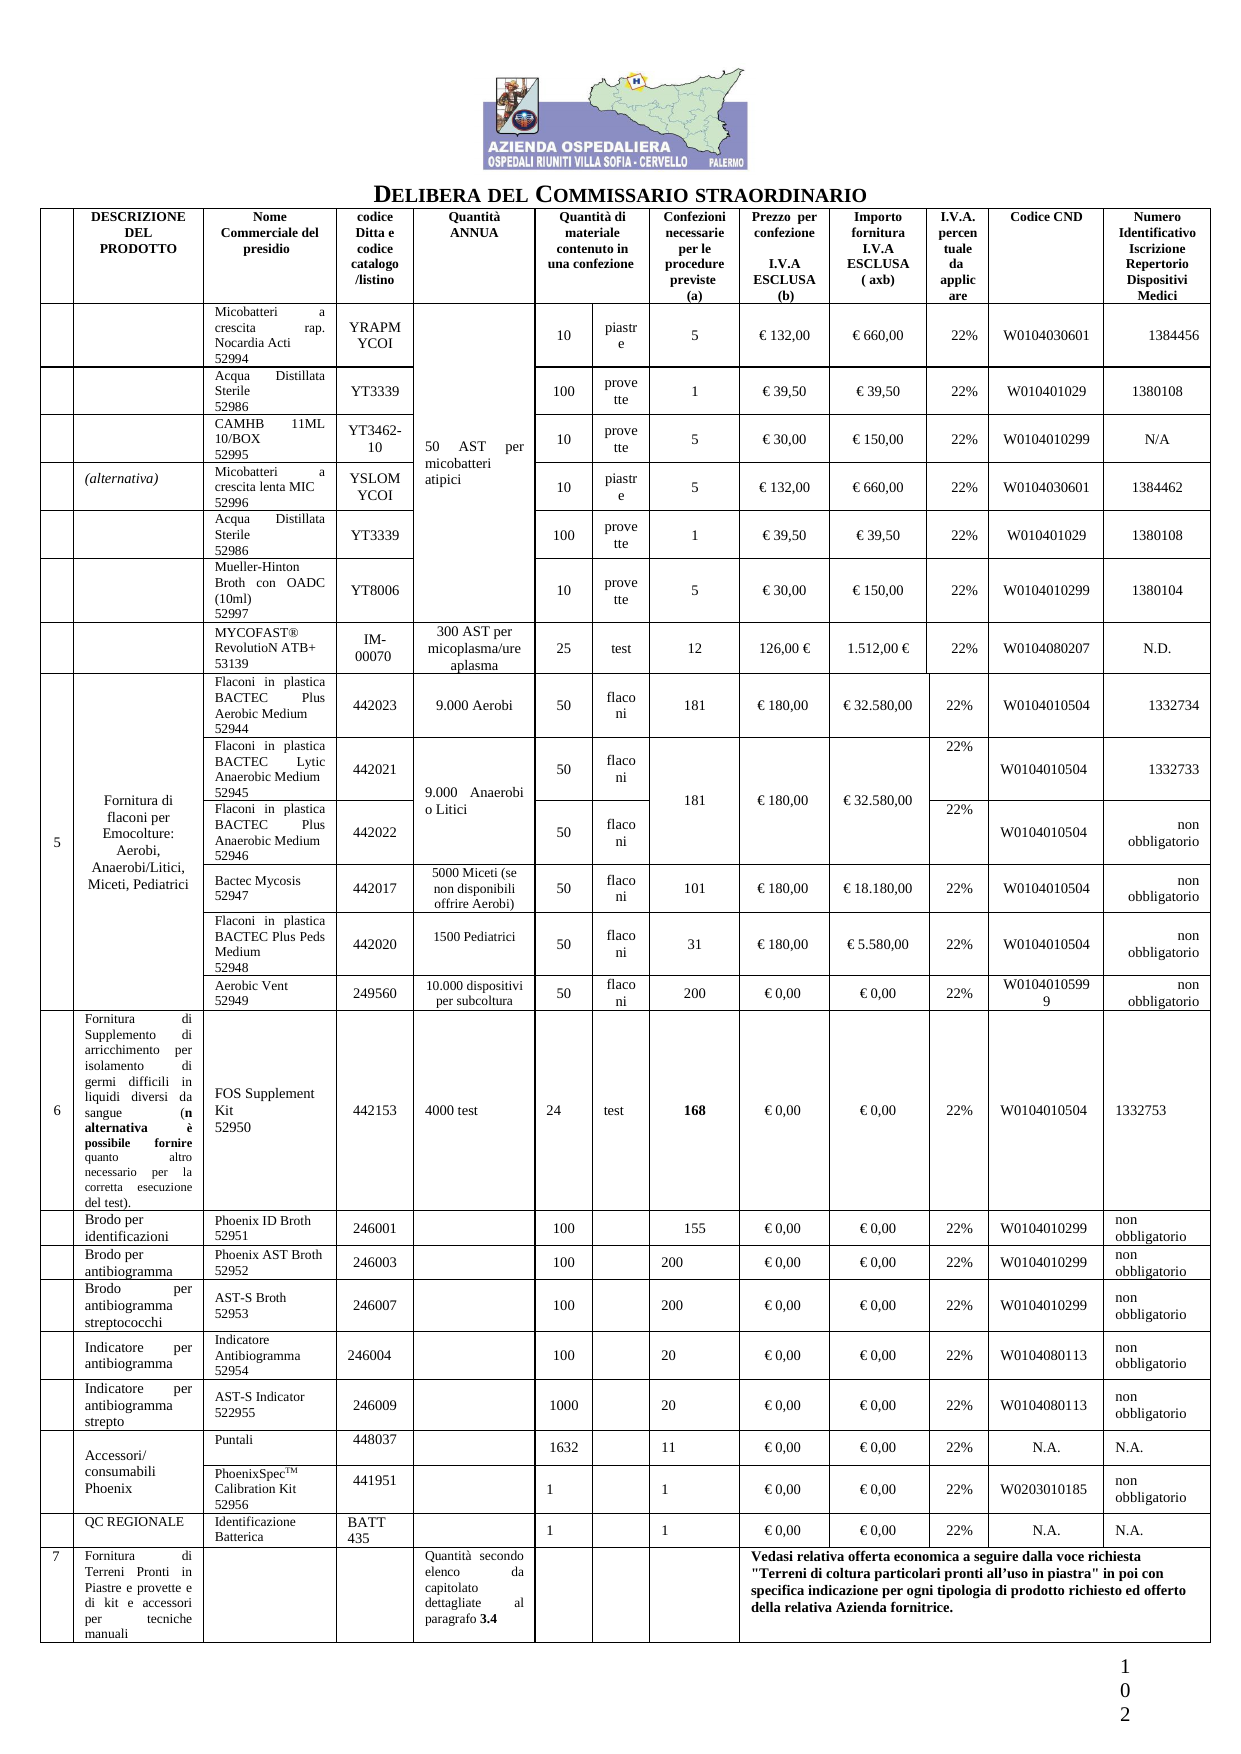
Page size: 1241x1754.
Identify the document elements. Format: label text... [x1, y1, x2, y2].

table_cell Identificazione Batterica [204, 1514, 336, 1547]
table_cell 442017 [337, 865, 413, 912]
table_cell W0104030601 [989, 463, 1103, 510]
table_cell W0104010299 [989, 415, 1103, 462]
table_cell non obbligatorio [1104, 976, 1210, 1010]
table_cell (alternativa) [74, 463, 203, 510]
table_cell 9.000 Aerobi [414, 674, 534, 737]
table_cell 7 [41, 1548, 73, 1642]
table_cell W0104080207 [989, 623, 1103, 673]
table_cell € 0,00 [830, 1514, 929, 1547]
table_cell Brodo per identificazioni [74, 1211, 203, 1245]
table_cell [593, 1466, 649, 1512]
table_cell [74, 304, 203, 366]
table_cell Codice CND [989, 209, 1103, 303]
table_cell non obbligatorio [1104, 913, 1210, 975]
table_cell 1500 Pediatrici [414, 913, 534, 975]
table_cell 441951 [337, 1466, 413, 1512]
table_cell € 150,00 [830, 415, 926, 462]
table_cell 126,00 € [740, 623, 829, 673]
table_cell 22% [930, 1332, 988, 1378]
table_cell 31 [650, 913, 739, 975]
table_cell 50 [536, 801, 592, 864]
table_cell [29, 737, 40, 800]
table_cell € 0,00 [830, 1011, 929, 1210]
table_cell provette [593, 559, 649, 622]
table_cell Aerobic Vent 52949 [204, 976, 336, 1010]
table_cell [29, 1465, 40, 1512]
table_cell [204, 1548, 336, 1642]
table_cell [29, 414, 40, 462]
table_cell Fornitura di flaconi per Emocolture: Aerobi, Anaerobi/Litici, Miceti, Pediatrici [74, 674, 203, 1010]
table_cell € 0,00 [740, 1466, 829, 1512]
table_cell Prezzo per confezione I.V.A ESCLUSA (b) [740, 209, 829, 303]
table_cell [29, 208, 40, 303]
table_cell Bactec Mycosis 52947 [204, 865, 336, 912]
table_cell 5 [650, 415, 739, 462]
table_cell [593, 1514, 649, 1547]
table_cell Quantità ANNUA [414, 209, 534, 303]
table_cell W010401029 [989, 368, 1103, 414]
table_cell 442020 [337, 913, 413, 975]
table_cell N.A. [1104, 1431, 1210, 1464]
table_cell 22% [927, 623, 988, 673]
table_cell € 150,00 [830, 559, 926, 622]
table_cell Accessori/consumabili Phoenix [74, 1431, 203, 1512]
table_cell W010401029 [989, 511, 1103, 558]
table_cell € 0,00 [740, 1332, 829, 1378]
table_cell W0104010504 [989, 674, 1103, 737]
table_cell [414, 1211, 534, 1245]
table_cell 22% [930, 1431, 988, 1464]
table_cell 100 [536, 1280, 592, 1331]
table_cell 100 [536, 368, 592, 414]
table_cell W0203010185 [989, 1466, 1103, 1512]
table_cell 50 [536, 865, 592, 912]
table_cell [593, 1548, 649, 1642]
table_cell non obbligatorio [1104, 1246, 1210, 1279]
table_cell YT8006 [337, 559, 413, 622]
table_cell [29, 1513, 40, 1547]
table_cell 10.000 dispositivi per subcoltura [414, 976, 534, 1010]
table_cell [650, 1548, 739, 1642]
table_cell € 0,00 [740, 976, 829, 1010]
table_cell € 0,00 [830, 1332, 929, 1378]
table_cell 200 [650, 1280, 739, 1331]
table_cell 4000 test [414, 1011, 534, 1210]
table_cell 6 [41, 1011, 73, 1210]
table_cell 442023 [337, 674, 413, 737]
table_cell [29, 1547, 40, 1642]
table_cell 1 [650, 368, 739, 414]
table_cell € 0,00 [830, 1380, 929, 1430]
table_cell 300 AST per micoplasma/ureaplasma [414, 623, 534, 673]
table_cell W0104010504 [989, 913, 1103, 975]
table_cell [29, 462, 40, 510]
table_cell 22% [930, 1211, 988, 1245]
table_cell 22% [930, 1466, 988, 1512]
table_cell 181 [650, 674, 739, 737]
table_cell [41, 1332, 73, 1378]
table_cell [41, 1380, 73, 1430]
table_cell Phoenix ID Broth 52951 [204, 1211, 336, 1245]
table_cell Mueller-Hinton Broth con OADC (10ml) 52997 [204, 559, 336, 622]
table_cell non obbligatorio [1104, 1380, 1210, 1430]
table_cell 22% [927, 368, 988, 414]
table_cell [74, 623, 203, 673]
table_cell Micobatteri a crescita rap. Nocardia Acti 52994 [204, 304, 336, 366]
table_cell 22% [930, 674, 988, 737]
table_cell Acqua Distillata Sterile 52986 [204, 511, 336, 558]
table_cell € 0,00 [740, 1246, 829, 1279]
table_cell [337, 1548, 413, 1642]
table_cell € 32.580,00 [830, 674, 929, 737]
table_cell [41, 1280, 73, 1331]
table_cell 1 [650, 511, 739, 558]
table_cell N.D. [1104, 623, 1210, 673]
table_cell Phoenix AST Broth 52952 [204, 1246, 336, 1279]
table_cell [29, 303, 40, 366]
table_cell 249560 [337, 976, 413, 1010]
table_cell MYCOFAST® RevolutioN ATB+ 53139 [204, 623, 336, 673]
table_cell non obbligatorio [1104, 801, 1210, 864]
table_cell 25 [536, 623, 592, 673]
table_cell 1380108 [1104, 368, 1210, 414]
table_cell [29, 975, 40, 1010]
table_cell 1632 [536, 1431, 592, 1464]
table_cell 22% [930, 976, 988, 1010]
table_cell Flaconi in plastica BACTEC Plus Aerobic Medium 52944 [204, 674, 336, 737]
table_cell € 39,50 [830, 368, 926, 414]
table_cell IM-00070 [337, 623, 413, 673]
table_cell Importo fornitura I.V.A ESCLUSA ( axb) [830, 209, 926, 303]
table_cell 442022 [337, 801, 413, 864]
table_cell N.A. [989, 1514, 1103, 1547]
table_cell € 180,00 [740, 674, 829, 737]
table_cell [41, 511, 73, 558]
table_cell W01040105999 [989, 976, 1103, 1010]
table_cell 1 [650, 1514, 739, 1547]
table_cell 1332734 [1104, 674, 1210, 737]
table_cell Quantità di materiale contenuto in una confezione [536, 209, 649, 303]
table_cell W0104010504 [989, 801, 1103, 864]
table_cell € 180,00 [740, 738, 829, 864]
table_cell 22% [930, 1280, 988, 1331]
table_cell Vedasi relativa offerta economica a seguire dalla voce richiesta "Terreni di coltura particolari pronti all’uso in piastra" in poi con specifica indicazione per ogni tipologia di prodotto richiesto ed offerto della relativa Azienda fornitrice. [740, 1548, 1210, 1642]
table_cell € 39,50 [740, 368, 829, 414]
table_cell provette [593, 511, 649, 558]
table_cell non obbligatorio [1104, 1280, 1210, 1331]
table_cell [29, 510, 40, 558]
table_cell € 0,00 [740, 1011, 829, 1210]
table_cell N.A. [1104, 1514, 1210, 1547]
table_cell non obbligatorio [1104, 1211, 1210, 1245]
table_cell Brodo per antibiogramma streptococchi [74, 1280, 203, 1331]
table_cell AST-S Indicator 522955 [204, 1380, 336, 1430]
table_cell N.A. [989, 1431, 1103, 1464]
table_cell flaconi [593, 865, 649, 912]
table_cell [593, 1332, 649, 1378]
table_cell 22% [927, 304, 988, 366]
table_cell flaconi [593, 976, 649, 1010]
table_cell Brodo per antibiogramma [74, 1246, 203, 1279]
table_cell QC REGIONALE [74, 1514, 203, 1547]
table_cell Indicatore per antibiogramma strepto [74, 1380, 203, 1430]
table_cell YT3339 [337, 511, 413, 558]
table_cell € 0,00 [830, 1211, 929, 1245]
table_cell 442153 [337, 1011, 413, 1210]
table_cell W0104010299 [989, 1211, 1103, 1245]
table_cell [536, 1548, 592, 1642]
table_cell 50 [536, 976, 592, 1010]
table_cell 1.512,00 € [830, 623, 926, 673]
table_cell W0104030601 [989, 304, 1103, 366]
table_cell FOS Supplement Kit 52950 [204, 1011, 336, 1210]
table_cell [29, 864, 40, 912]
table_cell provette [593, 415, 649, 462]
table_cell 22% [930, 865, 988, 912]
table_cell Fornitura di Supplemento di arricchimento per isolamento di germi difficili in liquidi diversi da sangue (n alternativa è possibile fornire quanto altro necessario per la corretta esecuzione del test). [74, 1011, 203, 1210]
table_cell W0104010504 [989, 865, 1103, 912]
table_cell [414, 1514, 534, 1547]
table_cell [74, 415, 203, 462]
table_cell W0104010504 [989, 738, 1103, 800]
table_cell [414, 1246, 534, 1279]
table_cell 50 [536, 913, 592, 975]
table_cell 9.000 Anaerobi o Litici [414, 738, 534, 864]
table_cell € 30,00 [740, 415, 829, 462]
table_cell [414, 1431, 534, 1464]
table_cell [41, 1514, 73, 1547]
table_cell piastre [593, 304, 649, 366]
table_cell [41, 1211, 73, 1245]
table_cell 442021 [337, 738, 413, 800]
table_cell 1 [536, 1466, 592, 1512]
table_cell € 660,00 [830, 463, 926, 510]
table_cell 22% [930, 1246, 988, 1279]
table_cell [74, 368, 203, 414]
table_cell 10 [536, 463, 592, 510]
table_cell [29, 800, 40, 864]
table_cell 22% [927, 511, 988, 558]
table_cell 22% [930, 801, 988, 864]
table_cell [414, 1280, 534, 1331]
table_cell 22% [930, 1380, 988, 1430]
table_cell 5000 Miceti (se non disponibili offrire Aerobi) [414, 865, 534, 912]
table_cell € 660,00 [830, 304, 926, 366]
table_cell [41, 1246, 73, 1279]
table_cell € 18.180,00 [830, 865, 929, 912]
table_cell € 0,00 [740, 1431, 829, 1464]
table_cell € 180,00 [740, 865, 829, 912]
table_cell 246007 [337, 1280, 413, 1331]
table_cell 5 [650, 463, 739, 510]
table_cell flaconi [593, 674, 649, 737]
table_cell € 0,00 [830, 1466, 929, 1512]
table_cell [41, 1431, 73, 1512]
table_cell [41, 368, 73, 414]
table_cell W0104010299 [989, 1280, 1103, 1331]
table_cell € 0,00 [830, 976, 929, 1010]
table_cell 10 [536, 415, 592, 462]
table_cell piastre [593, 463, 649, 510]
table_cell [41, 623, 73, 673]
table_cell 22% [927, 463, 988, 510]
table_cell PhoenixSpecTM Calibration Kit 52956 [204, 1466, 336, 1512]
table_cell codice Ditta e codice catalogo /listino [337, 209, 413, 303]
table_cell 1384456 [1104, 304, 1210, 366]
table_cell € 180,00 [740, 913, 829, 975]
table_cell [29, 1245, 40, 1279]
table_cell 1332733 [1104, 738, 1210, 800]
table_cell non obbligatorio [1104, 1466, 1210, 1512]
table_cell 50 [536, 738, 592, 800]
table_cell W0104010299 [989, 1246, 1103, 1279]
table_cell 10 [536, 304, 592, 366]
table_cell 50 [536, 674, 592, 737]
table_cell [29, 673, 40, 737]
table_cell YRAPMYCOI [337, 304, 413, 366]
table_cell [29, 1379, 40, 1430]
table_cell [41, 415, 73, 462]
table_cell 200 [650, 1246, 739, 1279]
table_cell Acqua Distillata Sterile 52986 [204, 368, 336, 414]
table_cell 5 [41, 674, 73, 1010]
table_cell flaconi [593, 801, 649, 864]
table_cell 246009 [337, 1380, 413, 1430]
table_cell € 0,00 [830, 1431, 929, 1464]
table_cell 5 [650, 559, 739, 622]
table_cell 5 [650, 304, 739, 366]
table_cell Micobatteri a crescita lenta MIC 52996 [204, 463, 336, 510]
table_cell 101 [650, 865, 739, 912]
table_cell 181 [650, 738, 739, 864]
table_cell non obbligatorio [1104, 1332, 1210, 1378]
table_cell 246001 [337, 1211, 413, 1245]
table_cell 1332753 [1104, 1011, 1210, 1210]
table_cell 20 [650, 1380, 739, 1430]
table_cell [414, 1466, 534, 1512]
table_cell [29, 1279, 40, 1331]
table_cell 1000 [536, 1380, 592, 1430]
table_cell 200 [650, 976, 739, 1010]
table_cell 12 [650, 623, 739, 673]
table_cell 22% [930, 1011, 988, 1210]
table_cell [29, 1210, 40, 1245]
table_cell 155 [650, 1211, 739, 1245]
table_cell [29, 366, 40, 414]
table_cell 246003 [337, 1246, 413, 1279]
table_cell YT3339 [337, 368, 413, 414]
table_cell test [593, 1011, 649, 1210]
table_cell € 32.580,00 [830, 738, 929, 864]
table_cell € 0,00 [830, 1246, 929, 1279]
table_cell € 0,00 [740, 1514, 829, 1547]
table_cell I.V.A. percentuale da applicare [927, 209, 988, 303]
table_cell € 132,00 [740, 304, 829, 366]
table_cell DESCRIZIONE DEL PRODOTTO [74, 209, 203, 303]
table_cell € 0,00 [740, 1280, 829, 1331]
table_cell YSLOMYCOI [337, 463, 413, 510]
table_cell [593, 1280, 649, 1331]
table_cell Fornitura di Terreni Pronti in Piastre e provette e di kit e accessori per tecniche manuali [74, 1548, 203, 1642]
table_cell flaconi [593, 913, 649, 975]
table_cell 1 [650, 1466, 739, 1512]
table_cell [414, 1380, 534, 1430]
table_cell [593, 1431, 649, 1464]
table_cell 1380104 [1104, 559, 1210, 622]
table_cell Flaconi in plastica BACTEC Plus Anaerobic Medium 52946 [204, 801, 336, 864]
table_cell Nome Commerciale del presidio [204, 209, 336, 303]
table_cell [74, 511, 203, 558]
table_cell [29, 1331, 40, 1378]
table_cell € 0,00 [830, 1280, 929, 1331]
table_cell 100 [536, 511, 592, 558]
table_cell [41, 559, 73, 622]
table_cell 168 [650, 1011, 739, 1210]
table_cell [29, 1010, 40, 1210]
table_cell 22% [930, 738, 988, 800]
table_cell BATT 435 [337, 1514, 413, 1547]
table_cell [593, 1380, 649, 1430]
table_cell 50 AST per micobatteri atipici [414, 304, 534, 622]
table_cell [414, 1332, 534, 1378]
table_cell 1384462 [1104, 463, 1210, 510]
table_cell [74, 559, 203, 622]
table_cell test [593, 623, 649, 673]
table_cell 100 [536, 1246, 592, 1279]
table_cell Flaconi in plastica BACTEC Lytic Anaerobic Medium 52945 [204, 738, 336, 800]
table_cell Confezioni necessarie per le procedure previste (a) [650, 209, 739, 303]
table_cell N/A [1104, 415, 1210, 462]
table_cell € 30,00 [740, 559, 829, 622]
table_cell W0104010504 [989, 1011, 1103, 1210]
table_cell 22% [930, 1514, 988, 1547]
table_cell [593, 1211, 649, 1245]
table_cell € 0,00 [740, 1380, 829, 1430]
table_cell W0104010299 [989, 559, 1103, 622]
table_cell [29, 622, 40, 673]
table_cell 22% [930, 913, 988, 975]
table_cell Flaconi in plastica BACTEC Plus Peds Medium 52948 [204, 913, 336, 975]
table_cell € 0,00 [740, 1211, 829, 1245]
table_cell 1380108 [1104, 511, 1210, 558]
table_cell 100 [536, 1332, 592, 1378]
table_cell 20 [650, 1332, 739, 1378]
table_cell € 5.580,00 [830, 913, 929, 975]
table_cell YT3462-10 [337, 415, 413, 462]
table_cell Indicatore Antibiogramma 52954 [204, 1332, 336, 1378]
table_cell W0104080113 [989, 1332, 1103, 1378]
table_cell [41, 463, 73, 510]
table_cell non obbligatorio [1104, 865, 1210, 912]
table_cell 10 [536, 559, 592, 622]
table_cell Puntali [204, 1431, 336, 1464]
table_cell [593, 1246, 649, 1279]
table_cell 11 [650, 1431, 739, 1464]
table_cell [29, 1430, 40, 1464]
table_cell 100 [536, 1211, 592, 1245]
table_cell W0104080113 [989, 1380, 1103, 1430]
table_cell Indicatore per antibiogramma [74, 1332, 203, 1378]
table_cell 246004 [337, 1332, 413, 1378]
table_cell 1 [536, 1514, 592, 1547]
table_cell [29, 912, 40, 975]
table_cell provette [593, 368, 649, 414]
table_cell [41, 209, 73, 303]
table_cell flaconi [593, 738, 649, 800]
table_cell CAMHB 11ML 10/BOX 52995 [204, 415, 336, 462]
table_cell [29, 558, 40, 622]
table_cell € 132,00 [740, 463, 829, 510]
table_cell € 39,50 [830, 511, 926, 558]
table_cell AST-S Broth 52953 [204, 1280, 336, 1331]
table_cell 24 [536, 1011, 592, 1210]
table_cell 22% [927, 559, 988, 622]
table_cell Quantità secondo elenco da capitolato dettagliate al paragrafo 3.4 [414, 1548, 534, 1642]
table_cell [41, 304, 73, 366]
table_cell 448037 [337, 1431, 413, 1464]
table_cell Numero Identificativo Iscrizione Repertorio Dispositivi Medici [1104, 209, 1210, 303]
table_cell 22% [927, 415, 988, 462]
table_cell € 39,50 [740, 511, 829, 558]
